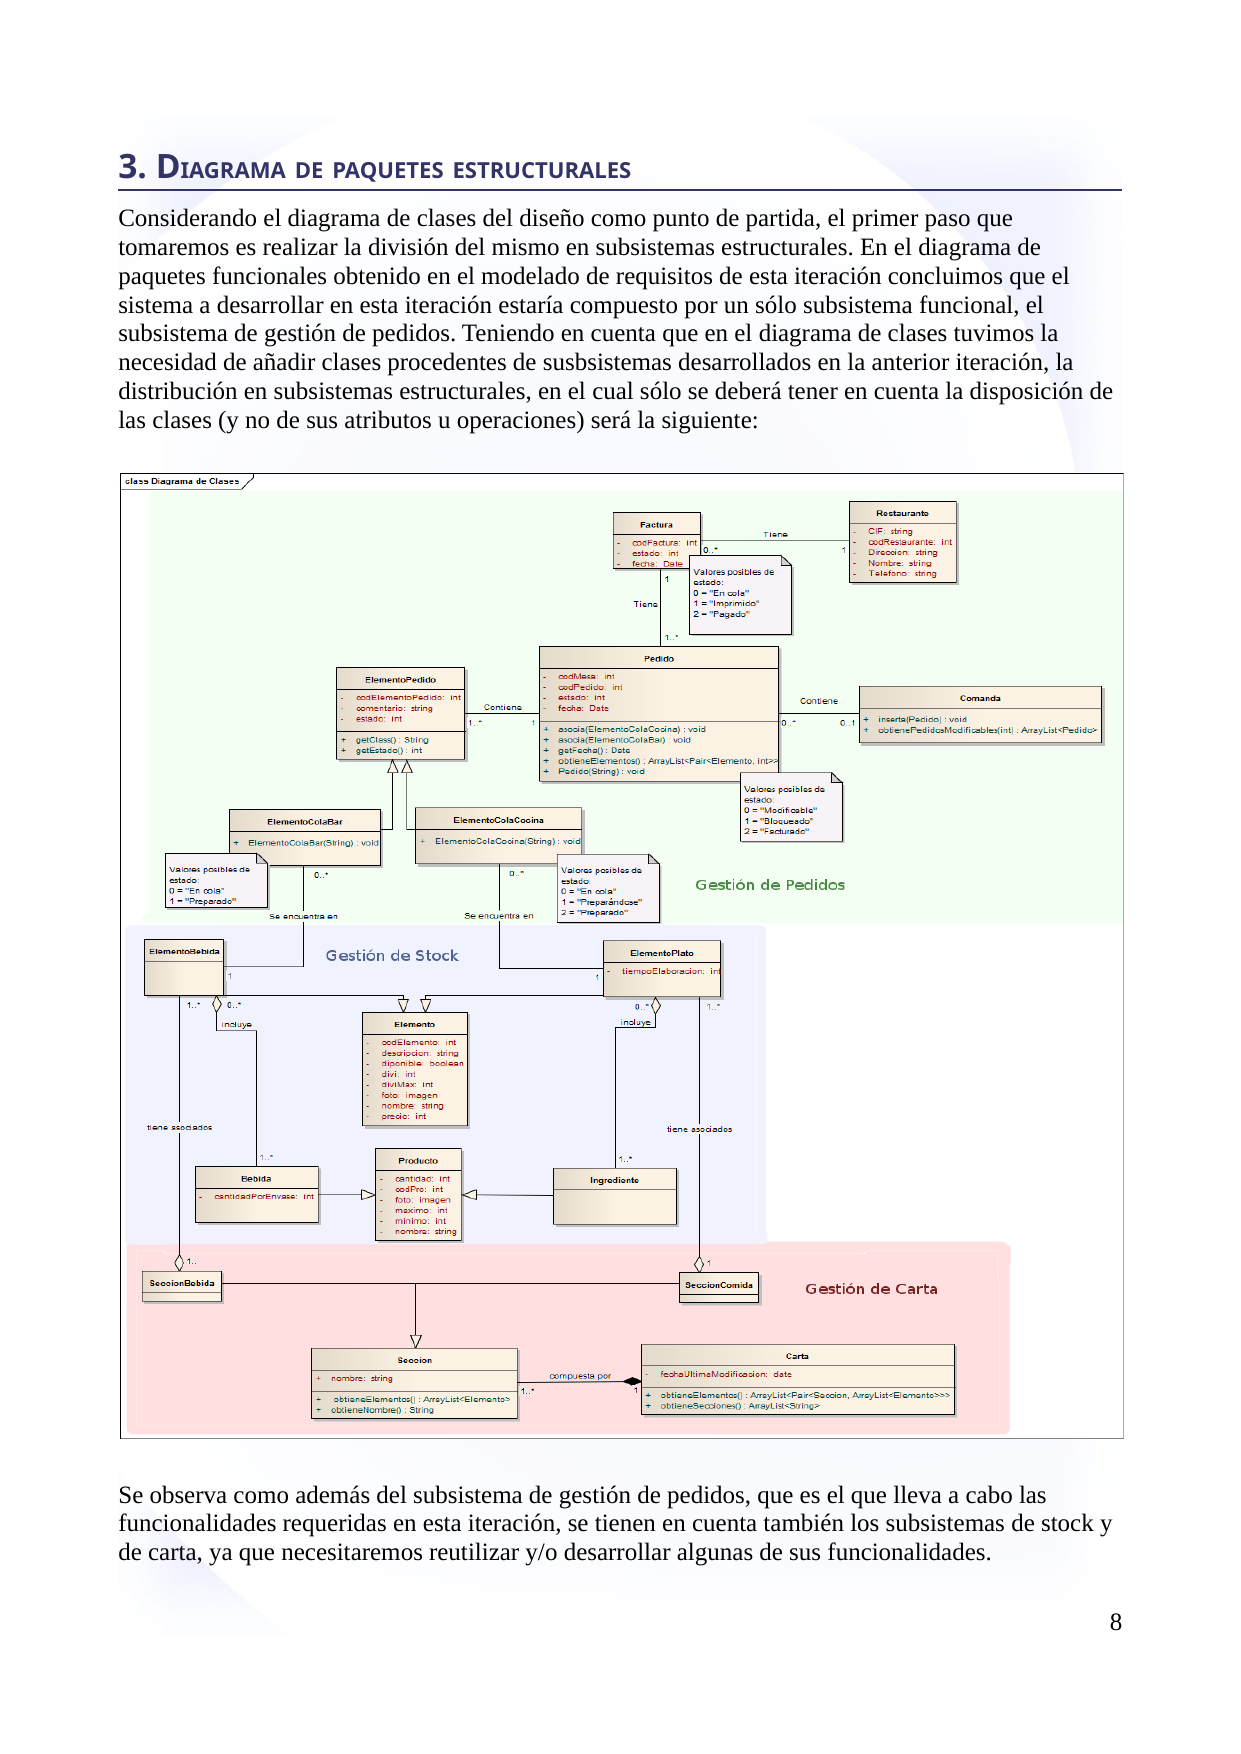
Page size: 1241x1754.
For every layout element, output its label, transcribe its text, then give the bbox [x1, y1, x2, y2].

text Se observa como además del subsistema de gestión de pedidos, que es el que lleva a cabo las funcionalidades requeridas en esta iteración, se tienen en cuenta también los subsistemas de stock y de carta, ya que necesitaremos reutilizar y/o desarrollar algunas de sus funcionalidades. [118, 1480, 1122, 1566]
picture [118, 433, 1124, 1480]
picture [118, 1566, 1122, 1636]
picture [118, 191, 1122, 203]
text Considerando el diagrama de clases del diseño como punto de partida, el primer paso que tomaremos es realizar la división del mismo en subsistemas estructurales. En el diagrama de paquetes funcionales obtenido en el modelado de requisitos de esta iteración concluimos que el sistema a desarrollar en esta iteración estaría compuesto por un sólo subsistema funcional, el subsistema de gestión de pedidos. Teniendo en cuenta que en el diagrama de clases tuvimos la necesidad de añadir clases procedentes de susbsistemas desarrollados en la anterior iteración, la distribución en subsistemas estructurales, en el cual sólo se deberá tener en cuenta la disposición de las clases (y no de sus atributos u operaciones) será la siguiente: [118, 203, 1122, 433]
subtitle 3. Diagrama de paquetes estructurales [118, 143, 1122, 189]
picture [118, 118, 1122, 143]
